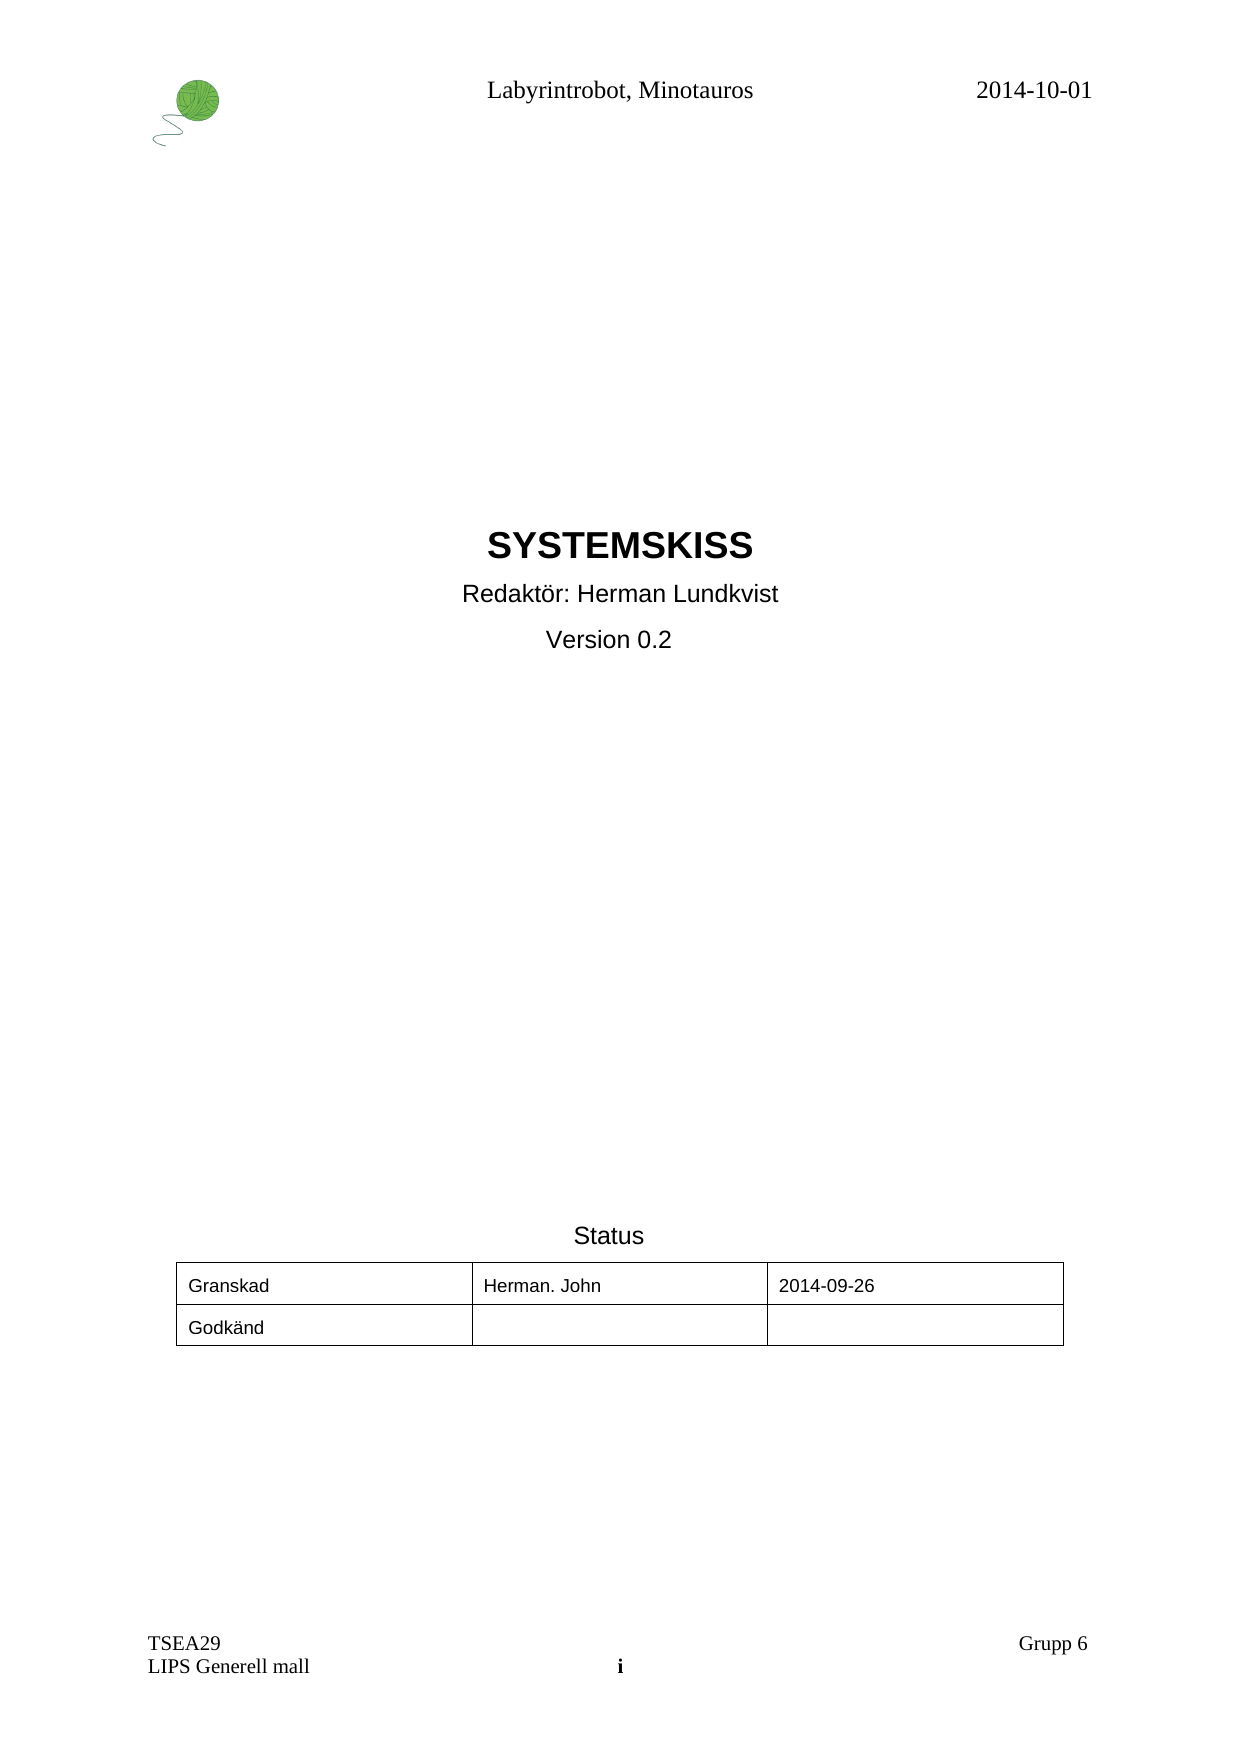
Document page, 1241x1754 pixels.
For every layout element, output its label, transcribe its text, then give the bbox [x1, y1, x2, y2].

table_cell Godkänd [177, 1305, 472, 1345]
table_header 2014-09-26 [768, 1263, 1063, 1304]
table_cell [473, 1305, 767, 1345]
text Systemskiss [148, 523, 1093, 567]
text Redaktör: Herman Lundkvist [148, 579, 1093, 608]
text Status [154, 1216, 1064, 1249]
text Version 0.2 [154, 620, 1064, 654]
picture [150, 76, 223, 149]
table_header Herman, John [473, 1263, 767, 1304]
table_header Granskad [177, 1263, 472, 1304]
table_cell [768, 1305, 1063, 1345]
